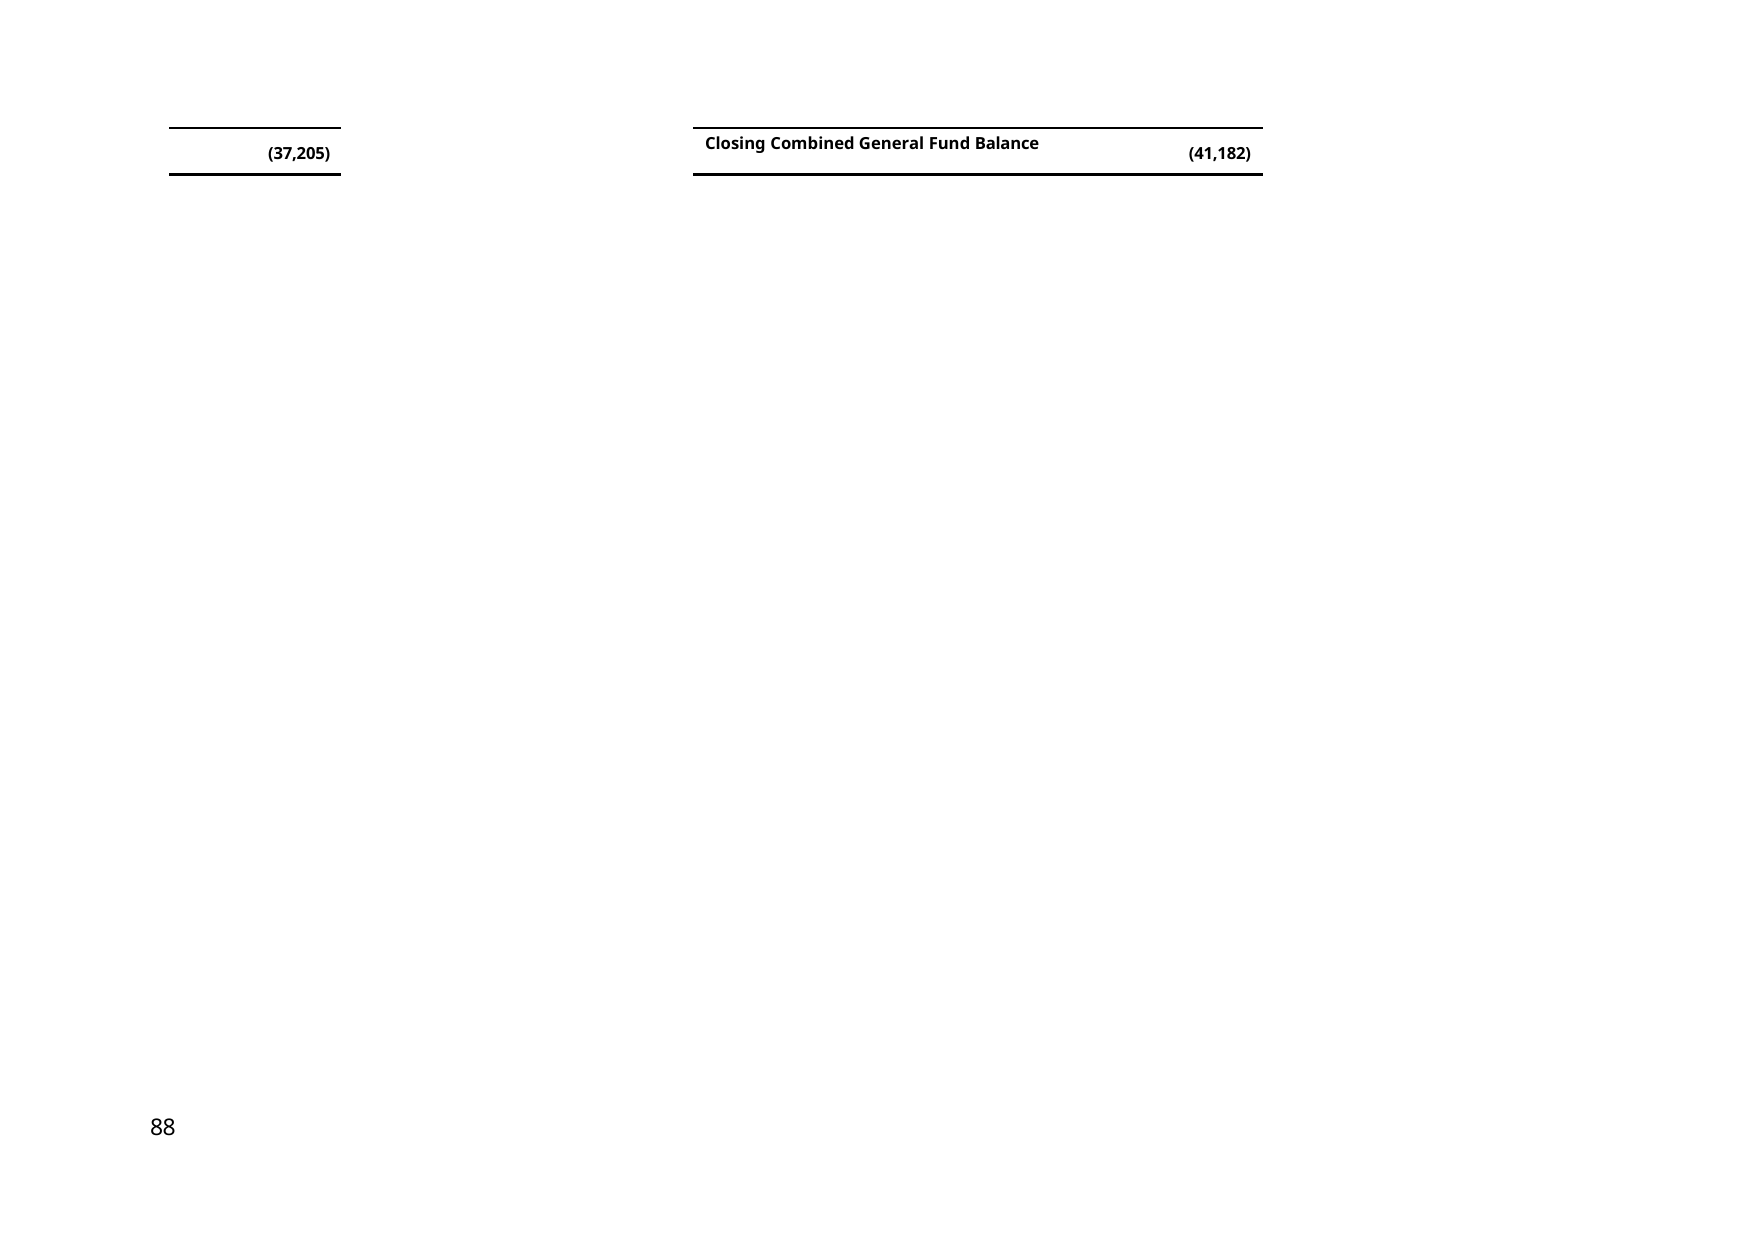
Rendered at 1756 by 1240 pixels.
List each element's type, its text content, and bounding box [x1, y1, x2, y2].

table_cell [341, 127, 518, 172]
table_cell [518, 127, 693, 172]
table_cell [1263, 127, 1439, 172]
table_cell Closing Combined General Fund Balance [693, 129, 1121, 172]
table_cell (41,182) [1121, 129, 1263, 172]
table_cell [1440, 127, 1586, 172]
table_cell (37,205) [169, 129, 341, 172]
